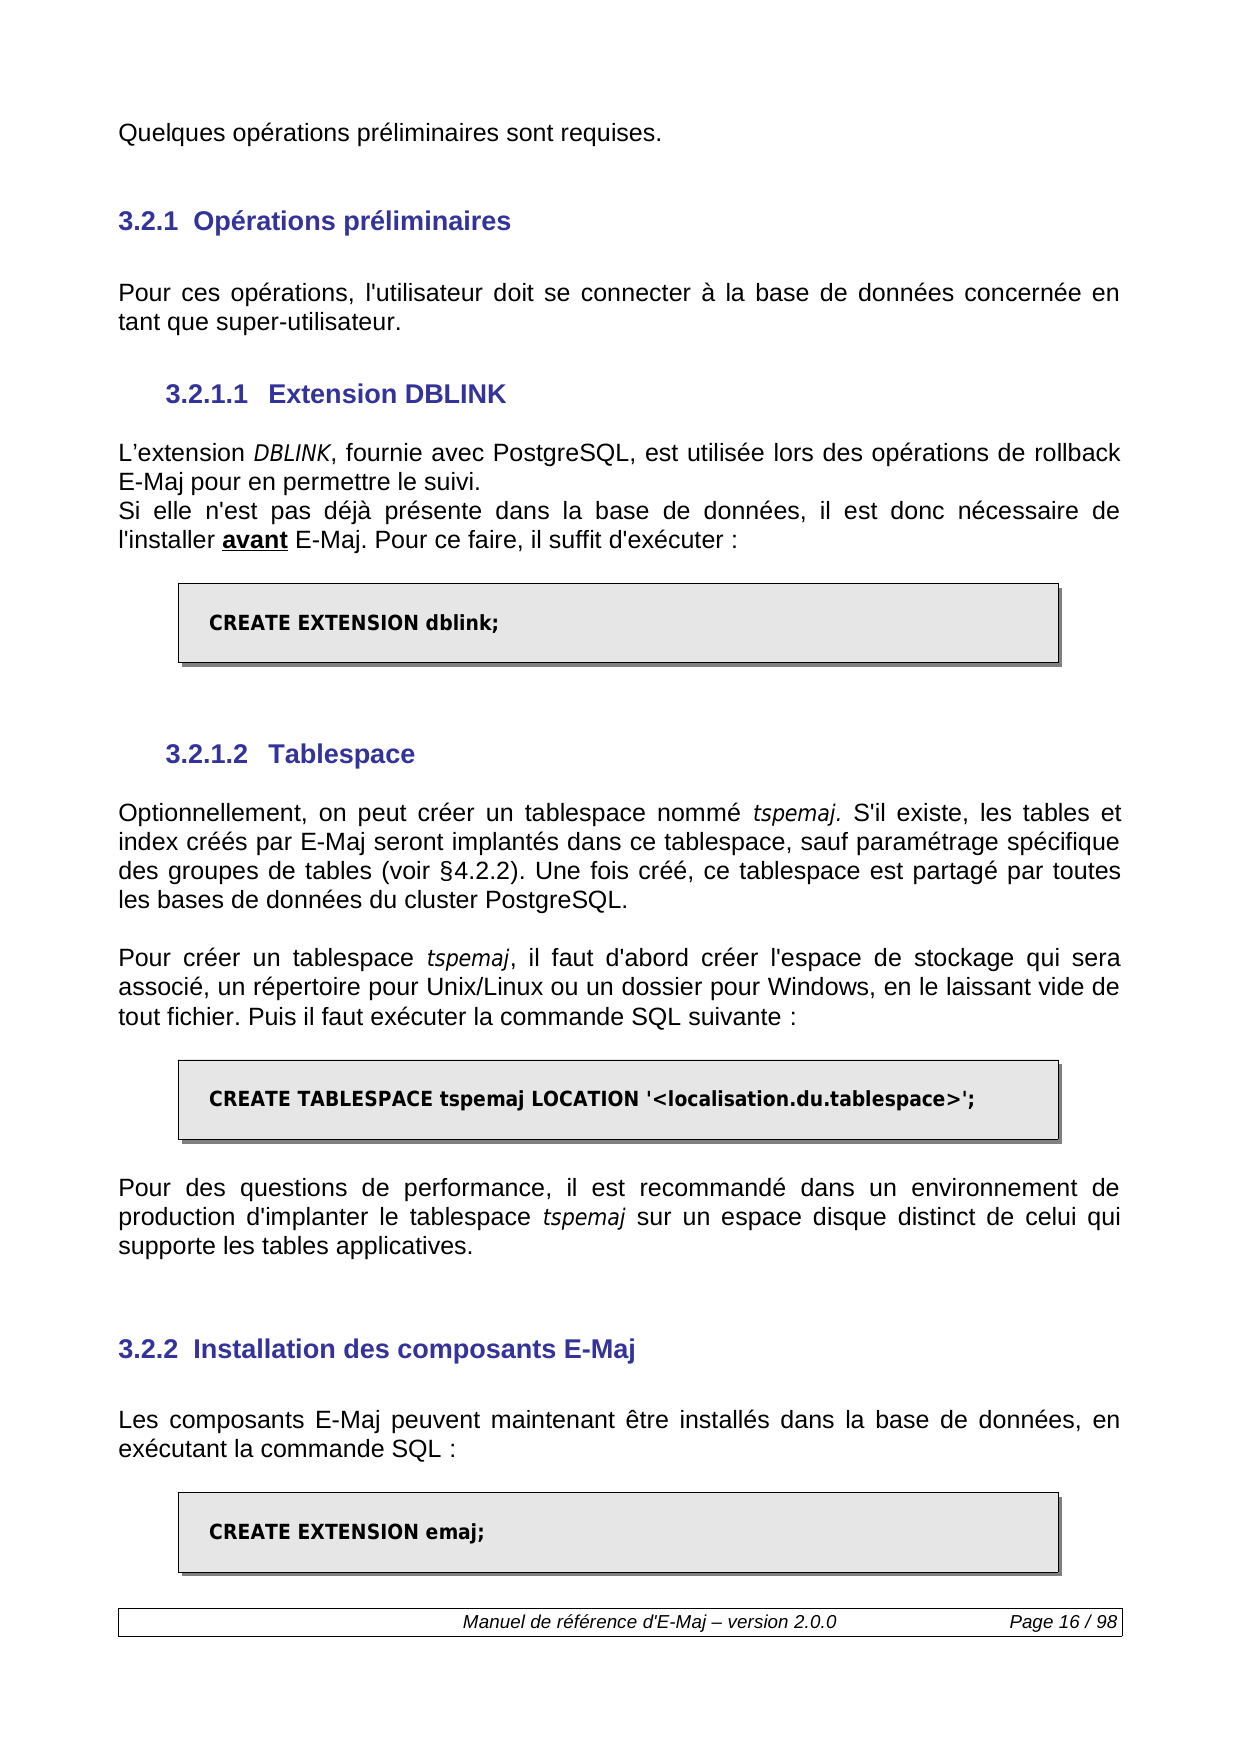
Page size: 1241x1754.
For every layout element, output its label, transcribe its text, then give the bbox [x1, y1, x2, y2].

text CREATE EXTENSION emaj; [179, 1517, 1058, 1541]
subtitle Opérations préliminaires [118, 205, 1122, 236]
subtitle Tablespace [165, 738, 1122, 769]
text Pour créer un tablespace tspemaj, il faut d'abord créer l'espace de stockage qui sera associé, un répertoire pour Unix/Linux ou un dossier pour Windows, en le laissant vide de tout fichier. Puis il faut exécuter la commande SQL suivante : [118, 943, 1122, 1030]
text CREATE EXTENSION dblink; [179, 607, 1058, 632]
subtitle Installation des composants E-Maj [118, 1332, 1122, 1363]
text CREATE TABLESPACE tspemaj LOCATION '<localisation.du.tablespace>'; [179, 1084, 1058, 1108]
text Si elle n'est pas déjà présente dans la base de données, il est donc nécessaire de l'installer avant E-Maj. Pour ce faire, il suffit d'exécuter : [118, 496, 1122, 554]
text Pour des questions de performance, il est recommandé dans un environnement de production d'implanter le tablespace tspemaj sur un espace disque distinct de celui qui supporte les tables applicatives. [118, 1173, 1122, 1260]
text L’extension DBLINK, fournie avec PostgreSQL, est utilisée lors des opérations de rollback E-Maj pour en permettre le suivi. [118, 409, 1122, 496]
text Les composants E-Maj peuvent maintenant être installés dans la base de données, en exécutant la commande SQL : [118, 1405, 1122, 1463]
text Optionnellement, on peut créer un tablespace nommé tspemaj. S'il existe, les tables et index créés par E-Maj seront implantés dans ce tablespace, sauf paramétrage spécifique des groupes de tables (voir §4.2.2). Une fois créé, ce tablespace est partagé par toutes les bases de données du cluster PostgreSQL. [118, 798, 1122, 914]
text Pour ces opérations, l'utilisateur doit se connecter à la base de données concernée en tant que super-utilisateur. [118, 278, 1122, 336]
text Quelques opérations préliminaires sont requises. [118, 118, 1122, 147]
subtitle Extension DBLINK [165, 378, 1122, 409]
